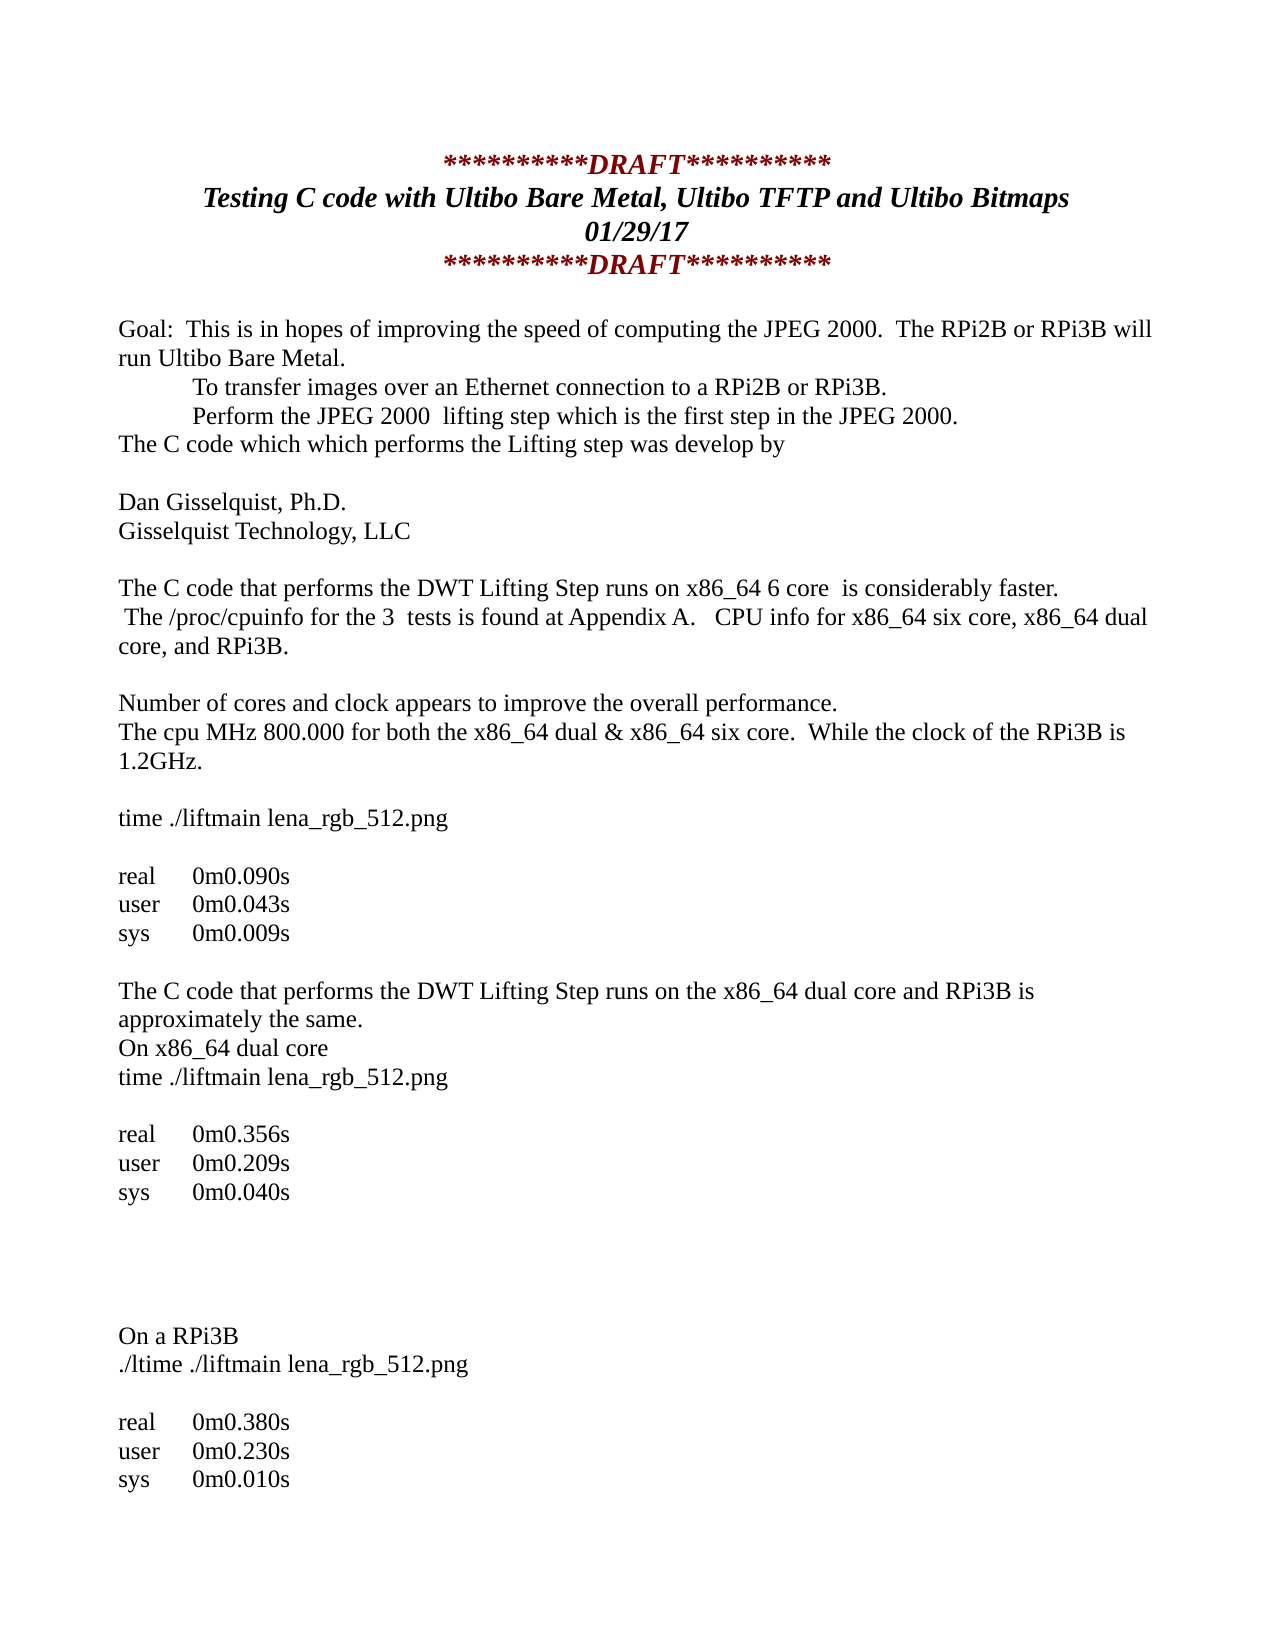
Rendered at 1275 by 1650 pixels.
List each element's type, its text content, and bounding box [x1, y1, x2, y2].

text **********DRAFT********** [118, 147, 1157, 180]
text Goal: This is in hopes of improving the speed of computing the JPEG 2000. The RPi2B or RPi3B will run Ultibo Bare Metal. [118, 314, 1157, 372]
text time ./liftmain lena_rgb_512.png [118, 1062, 1157, 1091]
text sys 0m0.010s [118, 1464, 1157, 1493]
text **********DRAFT********** [118, 247, 1157, 281]
text 01/29/17 [118, 214, 1157, 247]
text Gisselquist Technology, LLC [118, 516, 1157, 544]
text To transfer images over an Ethernet connection to a RPi2B or RPi3B. [118, 372, 1157, 401]
text The C code which which performs the Lifting step was develop by [118, 429, 1157, 458]
text Testing C code with Ultibo Bare Metal, Ultibo TFTP and Ultibo Bitmaps [118, 180, 1157, 214]
text sys 0m0.009s [118, 918, 1157, 947]
text On a RPi3B [118, 1321, 1157, 1349]
text real 0m0.090s [118, 861, 1157, 889]
text The C code that performs the DWT Lifting Step runs on x86_64 6 core is considerably faster. [118, 573, 1157, 602]
text Dan Gisselquist, Ph.D. [118, 487, 1157, 516]
text time ./liftmain lena_rgb_512.png [118, 803, 1157, 832]
text user 0m0.230s [118, 1436, 1157, 1464]
text sys 0m0.040s [118, 1177, 1157, 1206]
text The /proc/cpuinfo for the 3 tests is found at Appendix A. CPU info for x86_64 six core, x86_64 dual core, and RPi3B. [118, 602, 1157, 659]
text On x86_64 dual core [118, 1033, 1157, 1062]
text Perform the JPEG 2000 lifting step which is the first step in the JPEG 2000. [118, 401, 1157, 429]
text user 0m0.209s [118, 1148, 1157, 1177]
text The cpu MHz 800.000 for both the x86_64 dual & x86_64 six core. While the clock of the RPi3B is 1.2GHz. [118, 717, 1157, 774]
text real 0m0.380s [118, 1407, 1157, 1436]
text The C code that performs the DWT Lifting Step runs on the x86_64 dual core and RPi3B is approximately the same. [118, 976, 1157, 1033]
text Number of cores and clock appears to improve the overall performance. [118, 688, 1157, 717]
text ./ltime ./liftmain lena_rgb_512.png [118, 1349, 1157, 1378]
text user 0m0.043s [118, 889, 1157, 918]
text real 0m0.356s [118, 1119, 1157, 1148]
